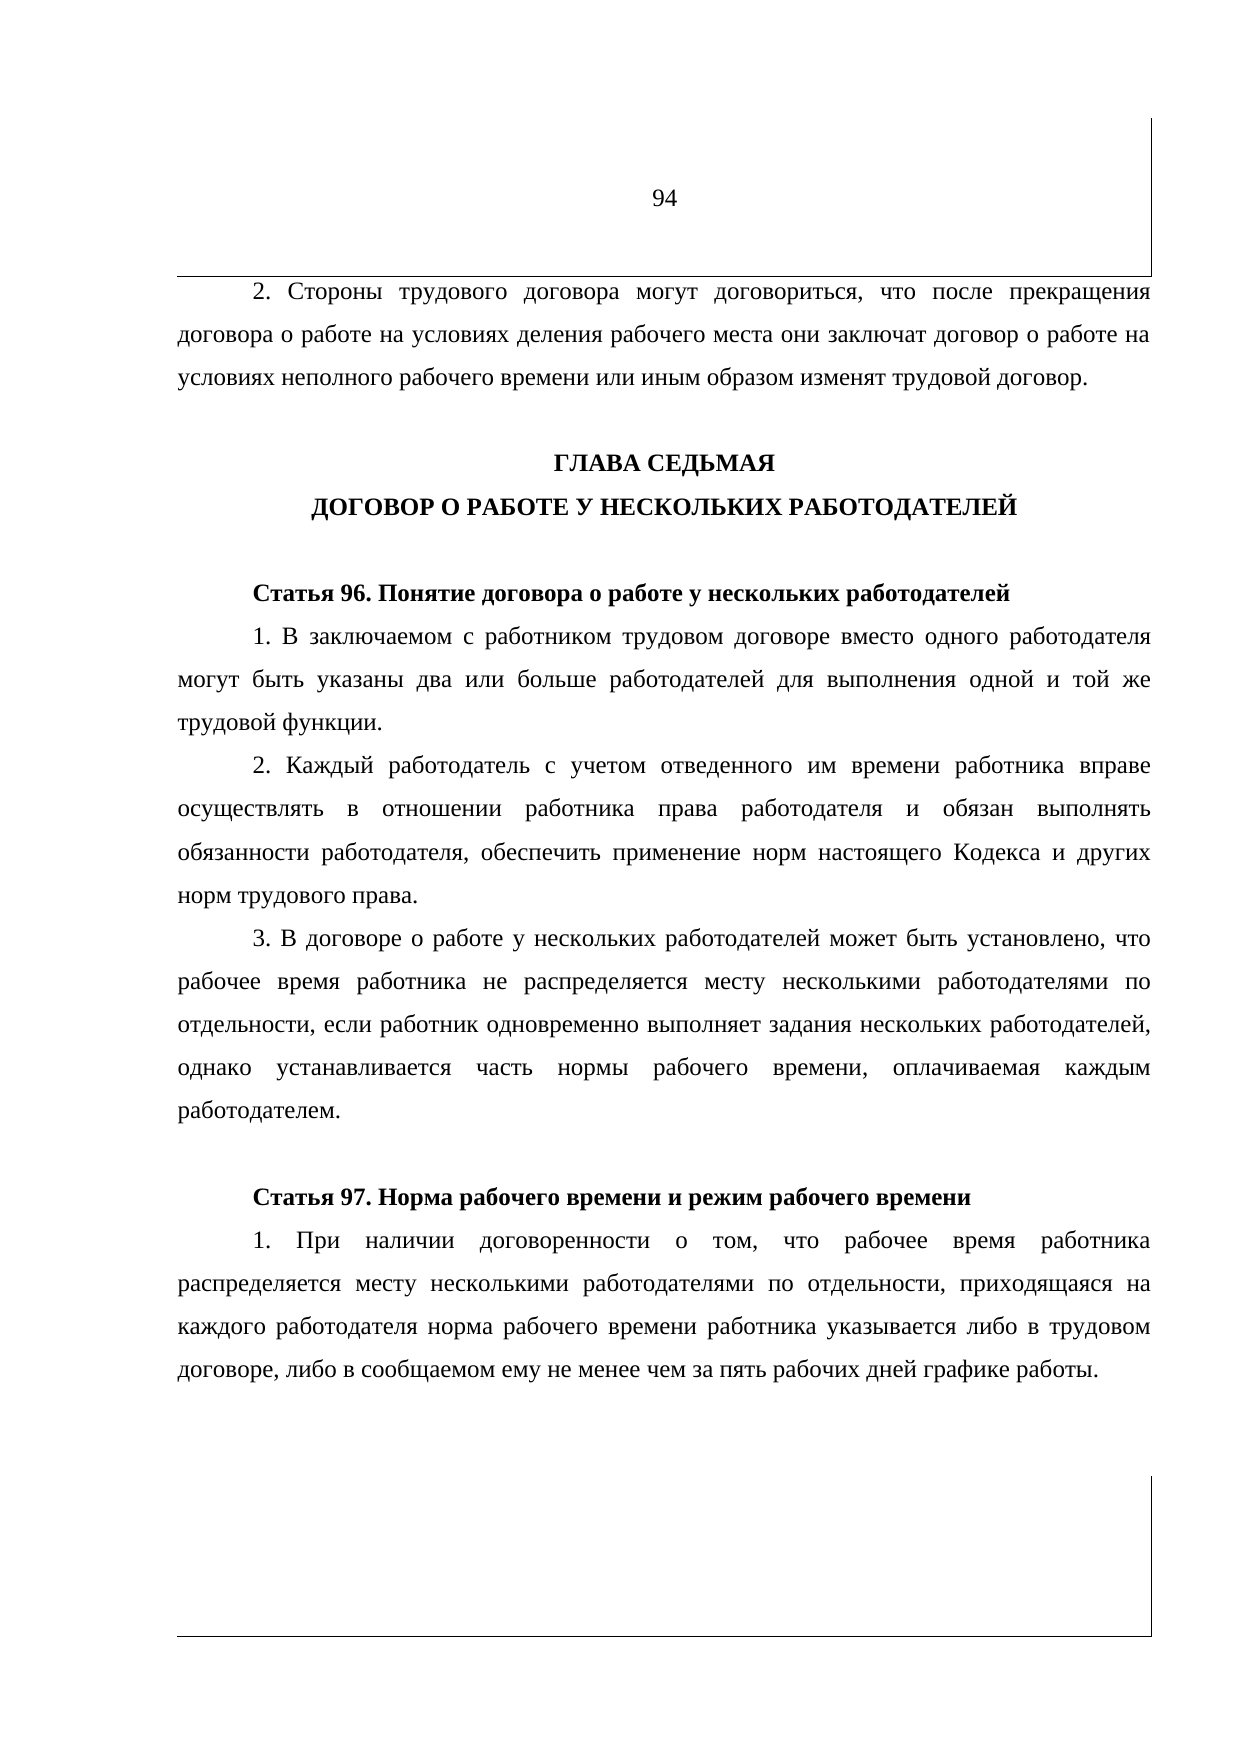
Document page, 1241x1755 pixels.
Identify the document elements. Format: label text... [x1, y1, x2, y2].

text 1. При наличии договоренности о том, что рабочее время работника распределяется месту несколькими работодателями по отдельности, приходящаяся на каждого работодателя норма рабочего времени работника указывается либо в трудовом договоре, либо в сообщаемом ему не менее чем за пять рабочих дней графике работы. [177, 1225, 1152, 1383]
text 2. Каждый работодатель с учетом отведенного им времени работника вправе осуществлять в отношении работника права работодателя и обязан выполнять обязанности работодателя, обеспечить применение норм настоящего Кодекса и других норм трудового права. [177, 750, 1152, 908]
text ГЛАВА СЕДЬМАЯ [177, 448, 1152, 477]
text 1. В заключаемом с работником трудовом договоре вместо одного работодателя могут быть указаны два или больше работодателей для выполнения одной и той же трудовой функции. [177, 621, 1152, 736]
subtitle Статья 96. Понятие договора о работе у нескольких работодателей [177, 578, 1152, 607]
text ДОГОВОР О РАБОТЕ У НЕСКОЛЬКИХ РАБОТОДАТЕЛЕЙ [177, 492, 1152, 520]
text 2. Стороны трудового договора могут договориться, что после прекращения договора о работе на условиях деления рабочего места они заключат договор о работе на условиях неполного рабочего времени или иным образом изменят трудовой договор. [177, 276, 1152, 391]
subtitle Статья 97. Норма рабочего времени и режим рабочего времени [177, 1182, 1152, 1210]
text 3. В договоре о работе у нескольких работодателей может быть установлено, что рабочее время работника не распределяется месту несколькими работодателями по отдельности, если работник одновременно выполняет задания нескольких работодателей, однако устанавливается часть нормы рабочего времени, оплачиваемая каждым работодателем. [177, 923, 1152, 1124]
